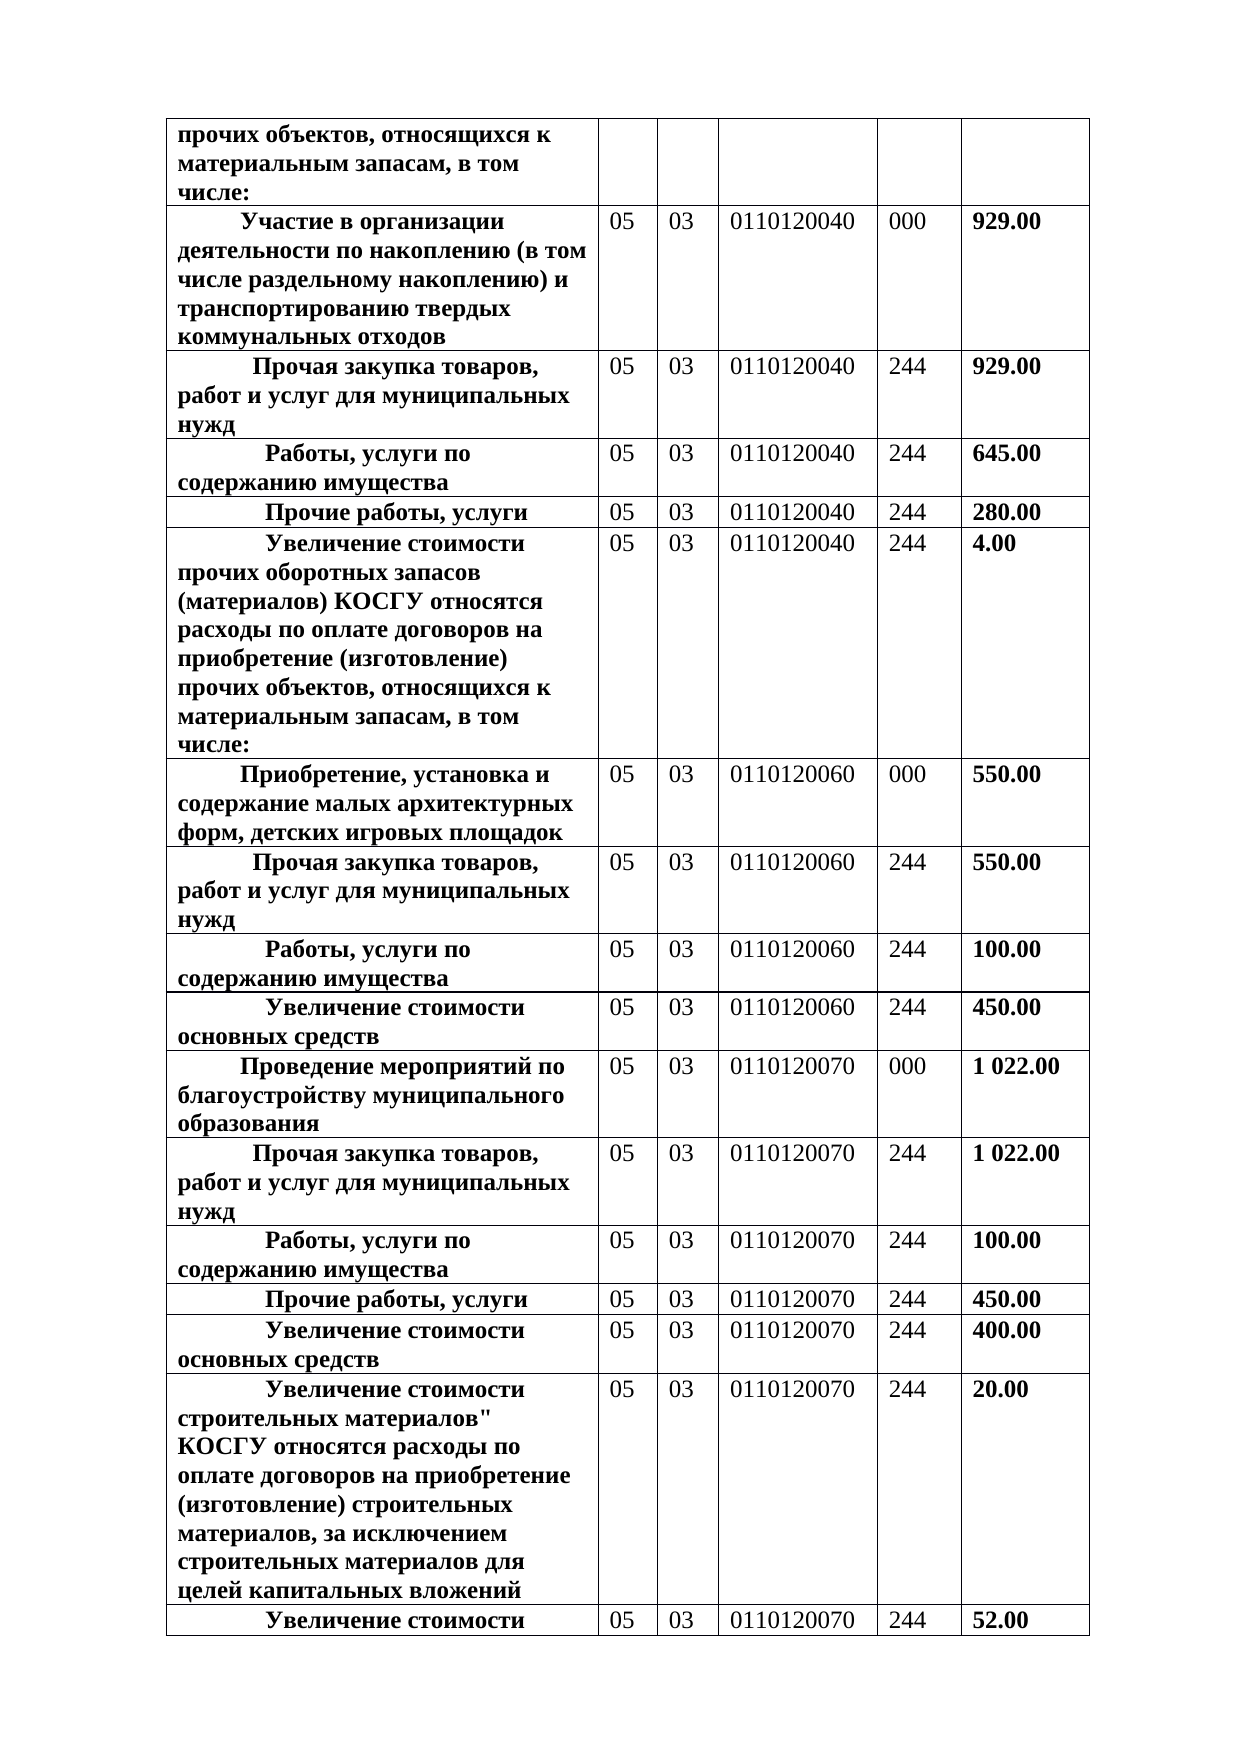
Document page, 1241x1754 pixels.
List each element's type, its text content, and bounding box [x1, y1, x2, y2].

table_cell 05 [599, 1374, 657, 1604]
table_cell [878, 119, 961, 205]
table_cell 4.00 [962, 528, 1089, 758]
table_cell 1 022.00 [962, 1138, 1089, 1224]
table_cell 0110120040 [719, 439, 877, 496]
table_cell 000 [878, 206, 961, 350]
table_cell Работы, услуги по содержанию имущества [167, 1226, 598, 1283]
table_cell Прочая закупка товаров, работ и услуг для муниципальных нужд [167, 847, 598, 933]
table_cell 03 [658, 1138, 718, 1224]
table_cell 244 [878, 351, 961, 437]
table_cell 03 [658, 497, 718, 527]
table_cell Прочие работы, услуги [167, 1284, 598, 1314]
table_cell 52.00 [962, 1605, 1089, 1635]
table_cell 05 [599, 847, 657, 933]
table_cell 05 [599, 993, 657, 1050]
table_cell 244 [878, 1226, 961, 1283]
table_cell 03 [658, 351, 718, 437]
table_cell Прочая закупка товаров, работ и услуг для муниципальных нужд [167, 351, 598, 437]
table_cell прочих объектов, относящихся к материальным запасам, в том числе: [167, 119, 598, 205]
table_cell 244 [878, 934, 961, 991]
table_cell 244 [878, 847, 961, 933]
table_cell Прочие работы, услуги [167, 497, 598, 527]
table_cell 20.00 [962, 1374, 1089, 1604]
table_cell 280.00 [962, 497, 1089, 527]
table_cell 550.00 [962, 759, 1089, 846]
table_cell 450.00 [962, 993, 1089, 1050]
table_cell [599, 119, 657, 205]
table_cell 03 [658, 934, 718, 991]
table_cell 05 [599, 759, 657, 846]
table_cell 0110120070 [719, 1051, 877, 1137]
table_cell Проведение мероприятий по благоустройству муниципального образования [167, 1051, 598, 1137]
table_cell 0110120070 [719, 1315, 877, 1373]
table_cell 03 [658, 847, 718, 933]
table_cell 03 [658, 439, 718, 496]
table_cell 0110120040 [719, 497, 877, 527]
table_cell 100.00 [962, 934, 1089, 991]
table_cell 05 [599, 934, 657, 991]
table_cell Участие в организации деятельности по накоплению (в том числе раздельному накоплению) и транспортированию твердых коммунальных отходов [167, 206, 598, 350]
table_cell 03 [658, 206, 718, 350]
table_cell 03 [658, 1284, 718, 1314]
table_cell 03 [658, 759, 718, 846]
table_cell 929.00 [962, 206, 1089, 350]
table_cell 244 [878, 1284, 961, 1314]
table_cell 0110120070 [719, 1138, 877, 1224]
table_cell 0110120040 [719, 206, 877, 350]
table_cell 0110120060 [719, 847, 877, 933]
table_cell Увеличение стоимости строительных материалов" КОСГУ относятся расходы по оплате договоров на приобретение (изготовление) строительных материалов, за исключением строительных материалов для целей капитальных вложений [167, 1374, 598, 1604]
table_cell [719, 119, 877, 205]
table_cell 03 [658, 528, 718, 758]
table_cell 0110120060 [719, 993, 877, 1050]
table_cell 03 [658, 993, 718, 1050]
table_cell 05 [599, 351, 657, 437]
table_cell 05 [599, 528, 657, 758]
table_cell Приобретение, установка и содержание малых архитектурных форм, детских игровых площадок [167, 759, 598, 846]
table_cell 05 [599, 497, 657, 527]
table_cell 03 [658, 1051, 718, 1137]
table_cell 000 [878, 1051, 961, 1137]
table_cell 0110120070 [719, 1374, 877, 1604]
table_cell 244 [878, 1605, 961, 1635]
table_cell Увеличение стоимости прочих оборотных запасов (материалов) КОСГУ относятся расходы по оплате договоров на приобретение (изготовление) прочих объектов, относящихся к материальным запасам, в том числе: [167, 528, 598, 758]
table_cell 05 [599, 439, 657, 496]
table_cell 0110120060 [719, 759, 877, 846]
table_cell 100.00 [962, 1226, 1089, 1283]
table_cell Увеличение стоимости основных средств [167, 1315, 598, 1373]
table_cell 0110120070 [719, 1605, 877, 1635]
table_cell 244 [878, 993, 961, 1050]
table_cell 244 [878, 1138, 961, 1224]
table_cell 05 [599, 1051, 657, 1137]
table_cell 05 [599, 1138, 657, 1224]
table_cell 244 [878, 1374, 961, 1604]
table_cell [658, 119, 718, 205]
table_cell [962, 119, 1089, 205]
table_cell Увеличение стоимости основных средств [167, 993, 598, 1050]
table_cell 03 [658, 1605, 718, 1635]
table_cell 0110120070 [719, 1226, 877, 1283]
table_cell 0110120060 [719, 934, 877, 991]
table_cell Работы, услуги по содержанию имущества [167, 934, 598, 991]
table_cell 03 [658, 1315, 718, 1373]
table_cell 550.00 [962, 847, 1089, 933]
table_cell 244 [878, 497, 961, 527]
table_cell 244 [878, 1315, 961, 1373]
table_cell 05 [599, 206, 657, 350]
table_cell Прочая закупка товаров, работ и услуг для муниципальных нужд [167, 1138, 598, 1224]
table_cell 929.00 [962, 351, 1089, 437]
table_cell 000 [878, 759, 961, 846]
table_cell 03 [658, 1226, 718, 1283]
table_cell 05 [599, 1605, 657, 1635]
table_cell 0110120040 [719, 528, 877, 758]
table_cell 0110120070 [719, 1284, 877, 1314]
table_cell 645.00 [962, 439, 1089, 496]
table_cell 05 [599, 1315, 657, 1373]
table_cell Работы, услуги по содержанию имущества [167, 439, 598, 496]
table_cell 1 022.00 [962, 1051, 1089, 1137]
table_cell Увеличение стоимости [167, 1605, 598, 1635]
table_cell 0110120040 [719, 351, 877, 437]
table_cell 05 [599, 1284, 657, 1314]
table_cell 450.00 [962, 1284, 1089, 1314]
table_cell 244 [878, 528, 961, 758]
table_cell 244 [878, 439, 961, 496]
table_cell 05 [599, 1226, 657, 1283]
table_cell 03 [658, 1374, 718, 1604]
table_cell 400.00 [962, 1315, 1089, 1373]
